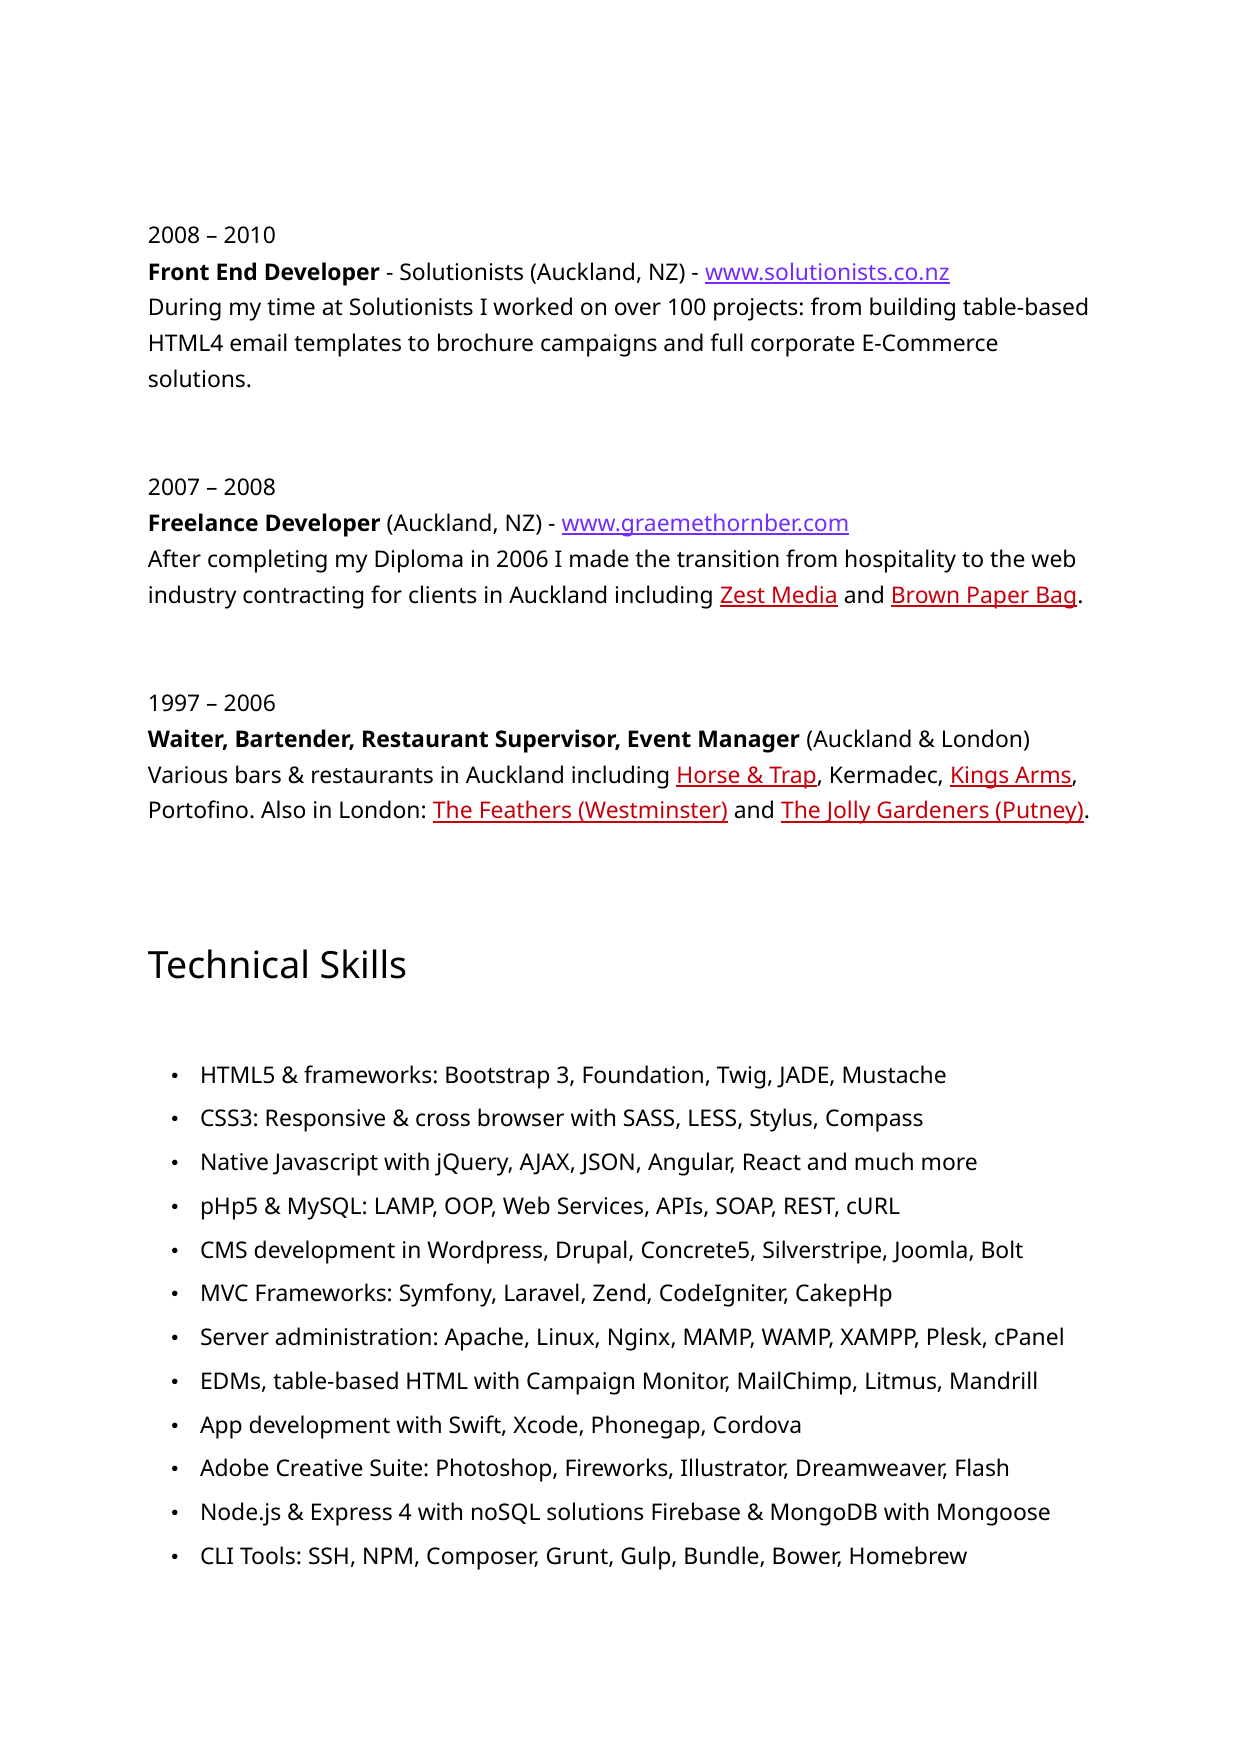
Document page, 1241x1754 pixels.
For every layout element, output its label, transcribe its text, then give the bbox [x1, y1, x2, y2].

list App development with Swift, Xcode, Phonegap, Cordova [171, 1408, 1093, 1440]
text Freelance Developer (Auckland, NZ) - www.graemethornber.com [148, 507, 1093, 538]
list MVC Frameworks: Symfony, Laravel, Zend, CodeIgniter, CakepHp [171, 1277, 1093, 1308]
list CSS3: Responsive & cross browser with SASS, LESS, Stylus, Compass [171, 1102, 1093, 1133]
list Adobe Creative Suite: Photoshop, Fireworks, Illustrator, Dreamweaver, Flash [171, 1452, 1093, 1483]
text After completing my Diploma in 2006 I made the transition from hospitality to the web industry contracting for clients in Auckland including Zest Media and Brown Paper Bag. [148, 543, 1093, 610]
text Waiter, Bartender, Restaurant Supervisor, Event Manager (Auckland & London) [148, 723, 1093, 754]
list CLI Tools: SSH, NPM, Composer, Grunt, Gulp, Bundle, Bower, Homebrew [171, 1540, 1093, 1571]
list HTML5 & frameworks: Bootstrap 3, Foundation, Twig, JADE, Mustache [171, 1058, 1093, 1090]
list pHp5 & MySQL: LAMP, OOP, Web Services, APIs, SOAP, REST, cURL [171, 1190, 1093, 1221]
text Technical Skills [148, 938, 1093, 989]
list CMS development in Wordpress, Drupal, Concrete5, Silverstripe, Joomla, Bolt [171, 1233, 1093, 1265]
text Various bars & restaurants in Auckland including Horse & Trap, Kermadec, Kings Arms, Portofino. Also in London: The Feathers (Westminster) and The Jolly Gardeners (Putney). [148, 758, 1093, 826]
list EDMs, table-based HTML with Campaign Monitor, MailChimp, Litmus, Mandrill [171, 1365, 1093, 1396]
list Native Javascript with jQuery, AJAX, JSON, Angular, React and much more [171, 1146, 1093, 1177]
list Node.js & Express 4 with noSQL solutions Firebase & MongoDB with Mongoose [171, 1496, 1093, 1527]
text During my time at Solutionists I worked on over 100 projects: from building table-based HTML4 email templates to brochure campaigns and full corporate E-Commerce solutions. [148, 291, 1093, 394]
text 2007 – 2008 [148, 471, 1093, 502]
text Front End Developer - Solutionists (Auckland, NZ) - www.solutionists.co.nz [148, 255, 1093, 287]
list Server administration: Apache, Linux, Nginx, MAMP, WAMP, XAMPP, Plesk, cPanel [171, 1321, 1093, 1352]
text 1997 – 2006 [148, 687, 1093, 718]
text 2008 – 2010 [148, 219, 1093, 251]
